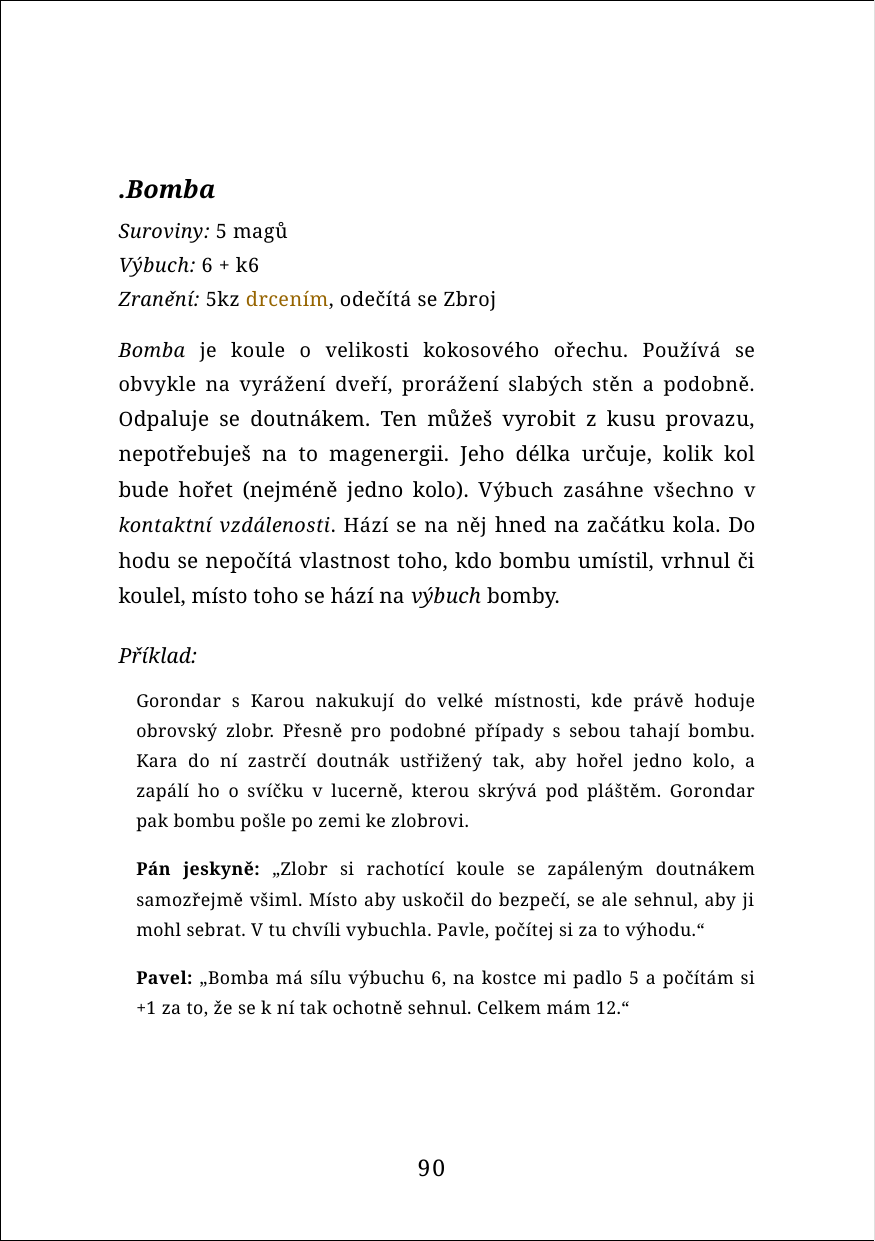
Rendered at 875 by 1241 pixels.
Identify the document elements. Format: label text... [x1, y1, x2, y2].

subtitle .Bomba [118, 172, 756, 206]
text Suroviny: 5 magů Výbuch: 6 + k6 Zranění: 5kz drcením, odečítá se Zbroj [118, 218, 756, 312]
text Příklad: [118, 641, 756, 669]
text Bomba je koule o velikosti kokosového ořechu. Používá se obvykle na vyrážení dveří, prorážení slabých stěn a podobně. Odpaluje se doutnákem. Ten můžeš vyrobit z kusu provazu, nepotřebuješ na to magenergii. Jeho délka určuje, kolik kol bude hořet (nejméně jedno kolo). Výbuch zasáhne všechno v kontaktní vzdálenosti. Hází se na něj hned na začátku kola. Do hodu se nepočítá vlastnost toho, kdo bombu umístil, vrhnul či koulel, místo toho se hází na výbuch bomby. [118, 336, 756, 610]
text Gorondar s Karou nakukují do velké místnosti, kde právě hoduje obrovský zlobr. Přesně pro podobné případy s sebou tahají bombu. Kara do ní zastrčí doutnák ustřižený tak, aby hořel jedno kolo, a zapálí ho o svíčku v lucerně, kterou skrývá pod pláštěm. Gorondar pak bombu pošle po zemi ke zlobrovi. [136, 688, 756, 833]
text Pavel: „Bomba má sílu výbuchu 6, na kostce mi padlo 5 a počítám si +1 za to, že se k ní tak ochotně sehnul. Celkem mám 12.“ [136, 965, 756, 1019]
text Pán jeskyně: „Zlobr si rachotící koule se zapáleným doutnákem samozřejmě všiml. Místo aby uskočil do bezpečí, se ale sehnul, aby ji mohl sebrat. V tu chvíli vybuchla. Pavle, počítej si za to výhodu.“ [136, 857, 756, 941]
